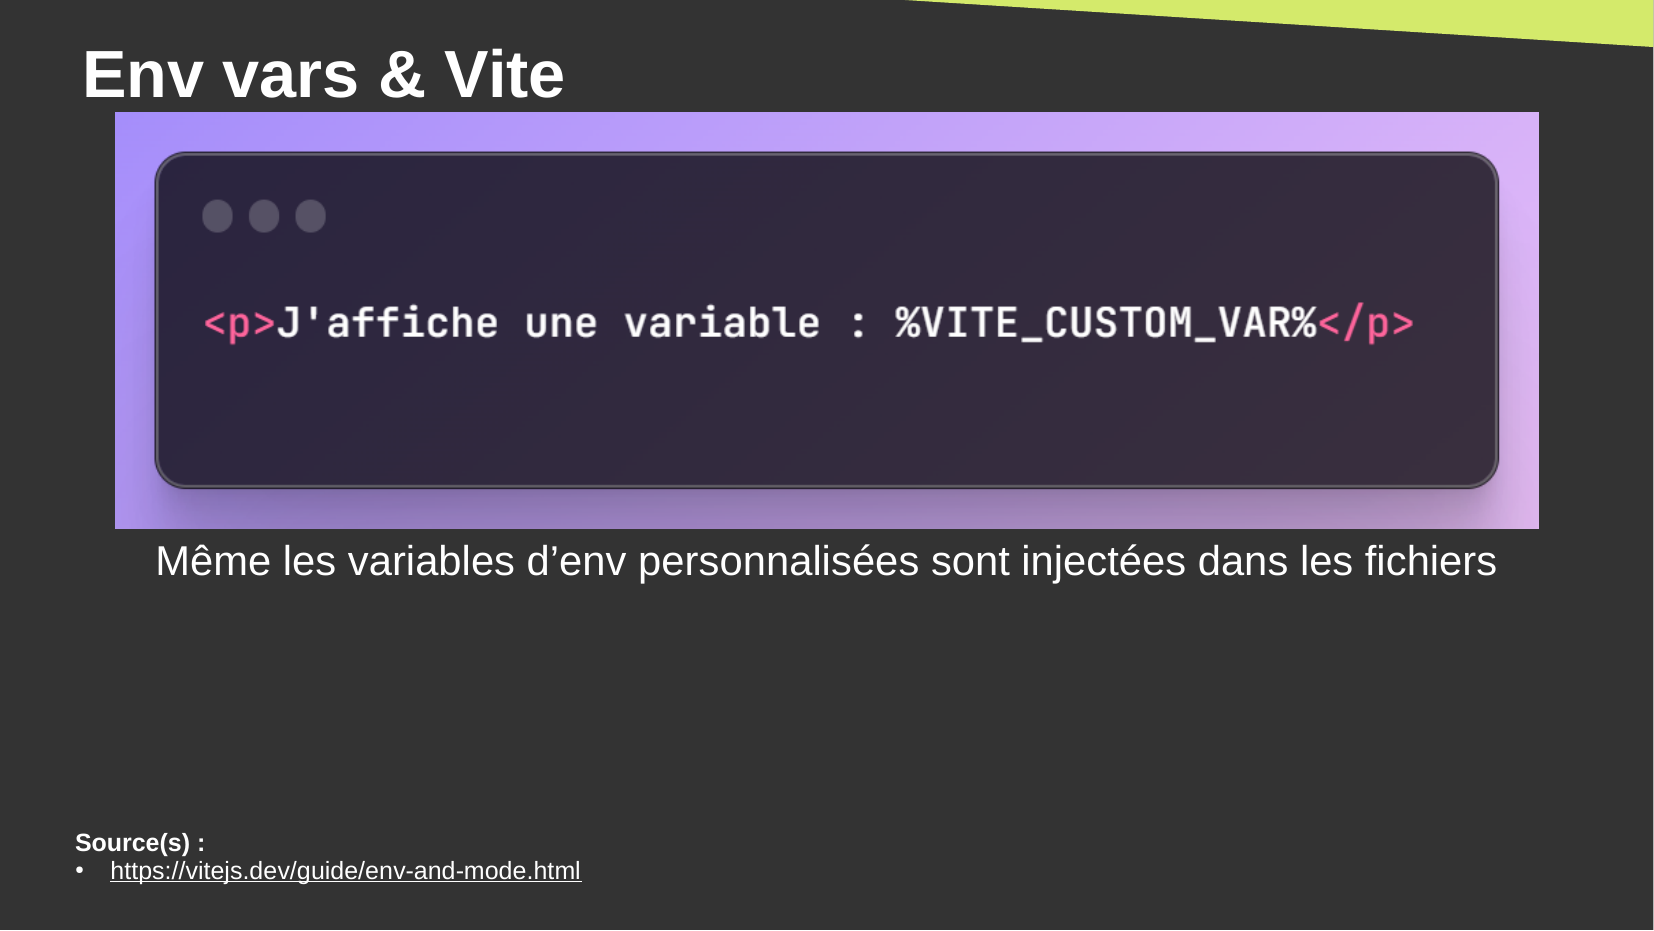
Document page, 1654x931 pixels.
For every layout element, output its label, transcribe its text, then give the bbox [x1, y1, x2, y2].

list Même les variables d’env personnalisées sont injectées dans les fichiers [64, 537, 1589, 709]
picture [115, 112, 1539, 529]
text_box [904, 0, 1654, 48]
text_box Source(s) : https://vitejs.dev/guide/env-and-mode.html [60, 821, 1546, 931]
title Env vars & Vite [82, 37, 1571, 115]
